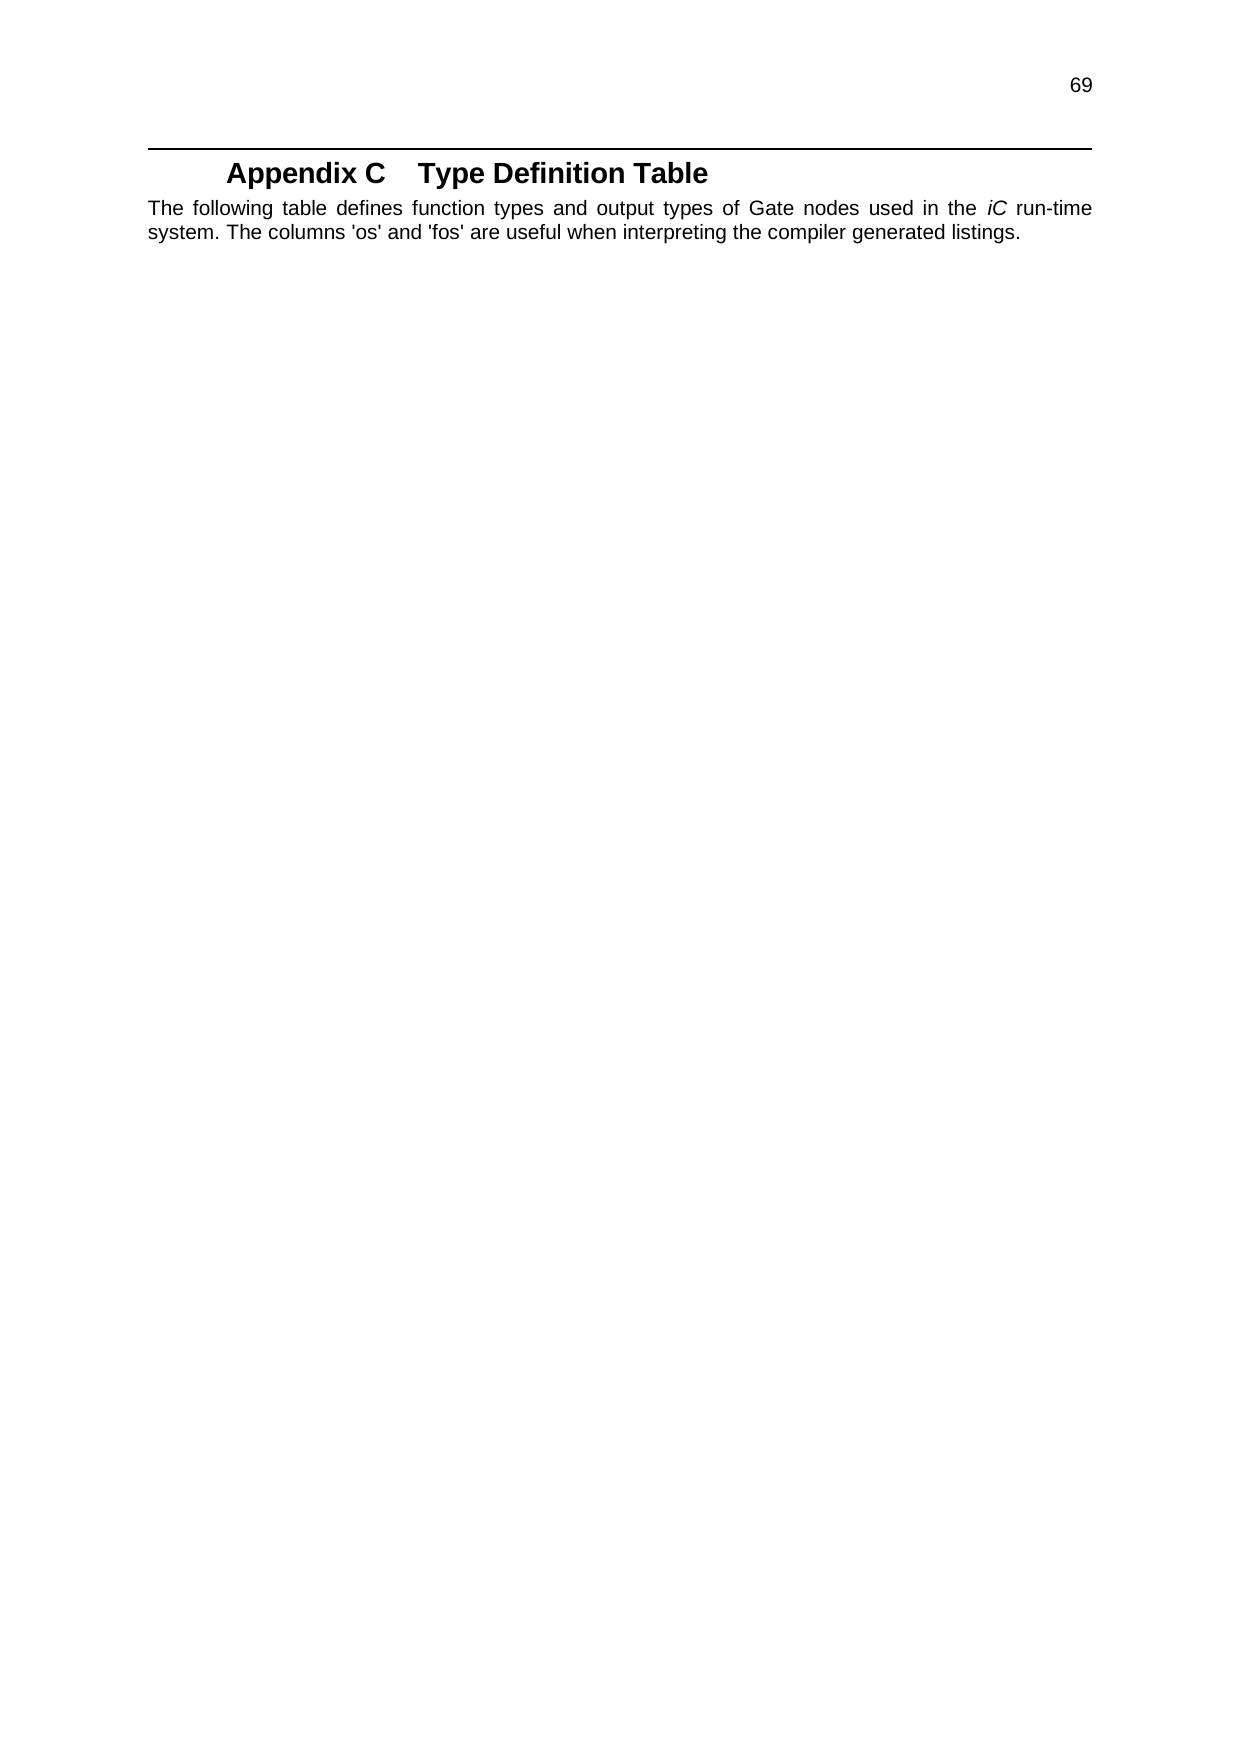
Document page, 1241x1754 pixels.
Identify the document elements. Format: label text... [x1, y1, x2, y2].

text The following table defines function types and output types of Gate nodes used in the iC run-time system. The columns 'os' and 'fos' are useful when interpreting the compiler generated listings. [148, 197, 1092, 244]
subtitle Appendix C Type Definition Table [148, 150, 1092, 197]
